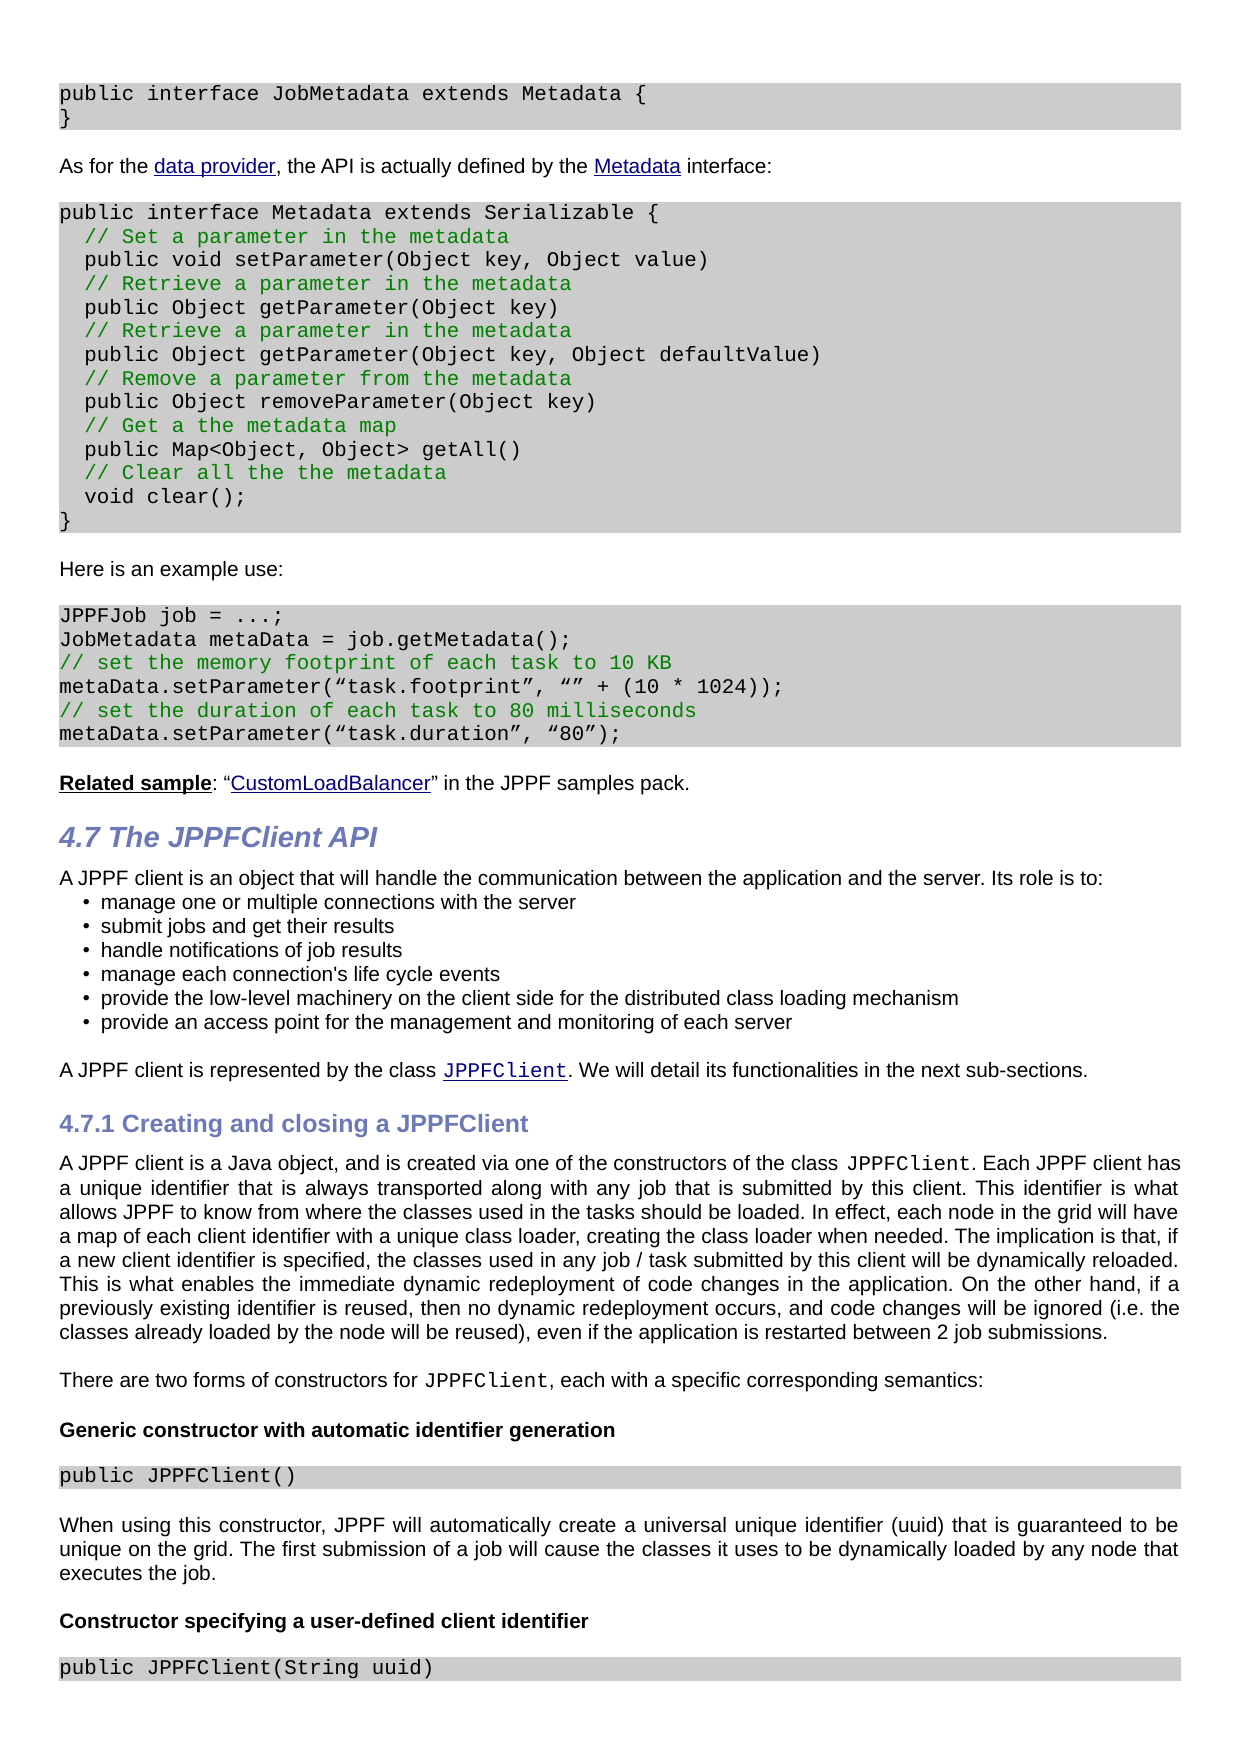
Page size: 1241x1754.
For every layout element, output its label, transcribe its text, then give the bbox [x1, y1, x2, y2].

list handle notifications of job results [83, 938, 1181, 962]
text } [59, 107, 1181, 130]
subtitle The JPPFClient API [59, 820, 1181, 853]
text // Retrieve a parameter in the metadata [59, 320, 1181, 344]
text void clear(); [59, 486, 1181, 509]
text // Clear all the the metadata [59, 462, 1181, 486]
text When using this constructor, JPPF will automatically create a universal unique identifier (uuid) that is guaranteed to be unique on the grid. The first submission of a job will cause the classes it uses to be dynamically loaded by any node that executes the job. [59, 1513, 1181, 1585]
text public JPPFClient(String uuid) [59, 1657, 1181, 1681]
text A JPPF client is an object that will handle the communication between the application and the server. Its role is to: [59, 866, 1181, 890]
text public JPPFClient() [59, 1466, 1181, 1489]
text Here is an example use: [59, 557, 1181, 581]
text A JPPF client is a Java object, and is created via one of the constructors of the class JPPFClient. Each JPPF client has a unique identifier that is always transported along with any job that is submitted by this client. This identifier is what allows JPPF to know from where the classes used in the tasks should be loaded. In effect, each node in the grid will have a map of each client identifier with a unique class loader, creating the class loader when needed. The implication is that, if a new client identifier is specified, the classes used in any job / task submitted by this client will be dynamically reloaded. This is what enables the immediate dynamic redeployment of code changes in the application. On the other hand, if a previously existing identifier is reused, then no dynamic redeployment occurs, and code changes will be ignored (i.e. the classes already loaded by the node will be reused), even if the application is restarted between 2 job submissions. [59, 1150, 1181, 1344]
text public Object getParameter(Object key, Object defaultValue) [59, 344, 1181, 368]
text public Map<Object, Object> getAll() [59, 439, 1181, 462]
list manage one or multiple connections with the server [83, 890, 1181, 914]
text // Remove a parameter from the metadata [59, 368, 1181, 391]
text // Retrieve a parameter in the metadata [59, 273, 1181, 297]
text // set the memory footprint of each task to 10 KB [59, 652, 1181, 676]
text public interface JobMetadata extends Metadata { [59, 83, 1181, 107]
list manage each connection's life cycle events [83, 962, 1181, 986]
text As for the data provider, the API is actually defined by the Metadata interface: [59, 154, 1181, 178]
text } [59, 509, 1181, 533]
text JPPFJob job = ...; [59, 605, 1181, 629]
text // Get a the metadata map [59, 415, 1181, 439]
text public interface Metadata extends Serializable { [59, 202, 1181, 226]
text // Set a parameter in the metadata [59, 226, 1181, 249]
text public void setParameter(Object key, Object value) [59, 249, 1181, 273]
text Constructor specifying a user-defined client identifier [59, 1609, 1181, 1633]
list provide the low-level machinery on the client side for the distributed class loading mechanism [83, 986, 1181, 1010]
list submit jobs and get their results [83, 914, 1181, 938]
text // set the duration of each task to 80 milliseconds [59, 700, 1181, 723]
text A JPPF client is represented by the class JPPFClient. We will detail its functionalities in the next sub-sections. [59, 1058, 1181, 1084]
subtitle Creating and closing a JPPFClient [59, 1109, 1181, 1138]
text public Object getParameter(Object key) [59, 297, 1181, 320]
text Generic constructor with automatic identifier generation [59, 1418, 1181, 1442]
text Related sample: “CustomLoadBalancer” in the JPPF samples pack. [59, 771, 1181, 795]
text public Object removeParameter(Object key) [59, 391, 1181, 415]
text metaData.setParameter(“task.duration”, “80”); [59, 723, 1181, 747]
list provide an access point for the management and monitoring of each server [83, 1010, 1181, 1034]
text JobMetadata metaData = job.getMetadata(); [59, 629, 1181, 652]
text metaData.setParameter(“task.footprint”, “” + (10 * 1024)); [59, 676, 1181, 700]
text There are two forms of constructors for JPPFClient, each with a specific corresponding semantics: [59, 1368, 1181, 1394]
